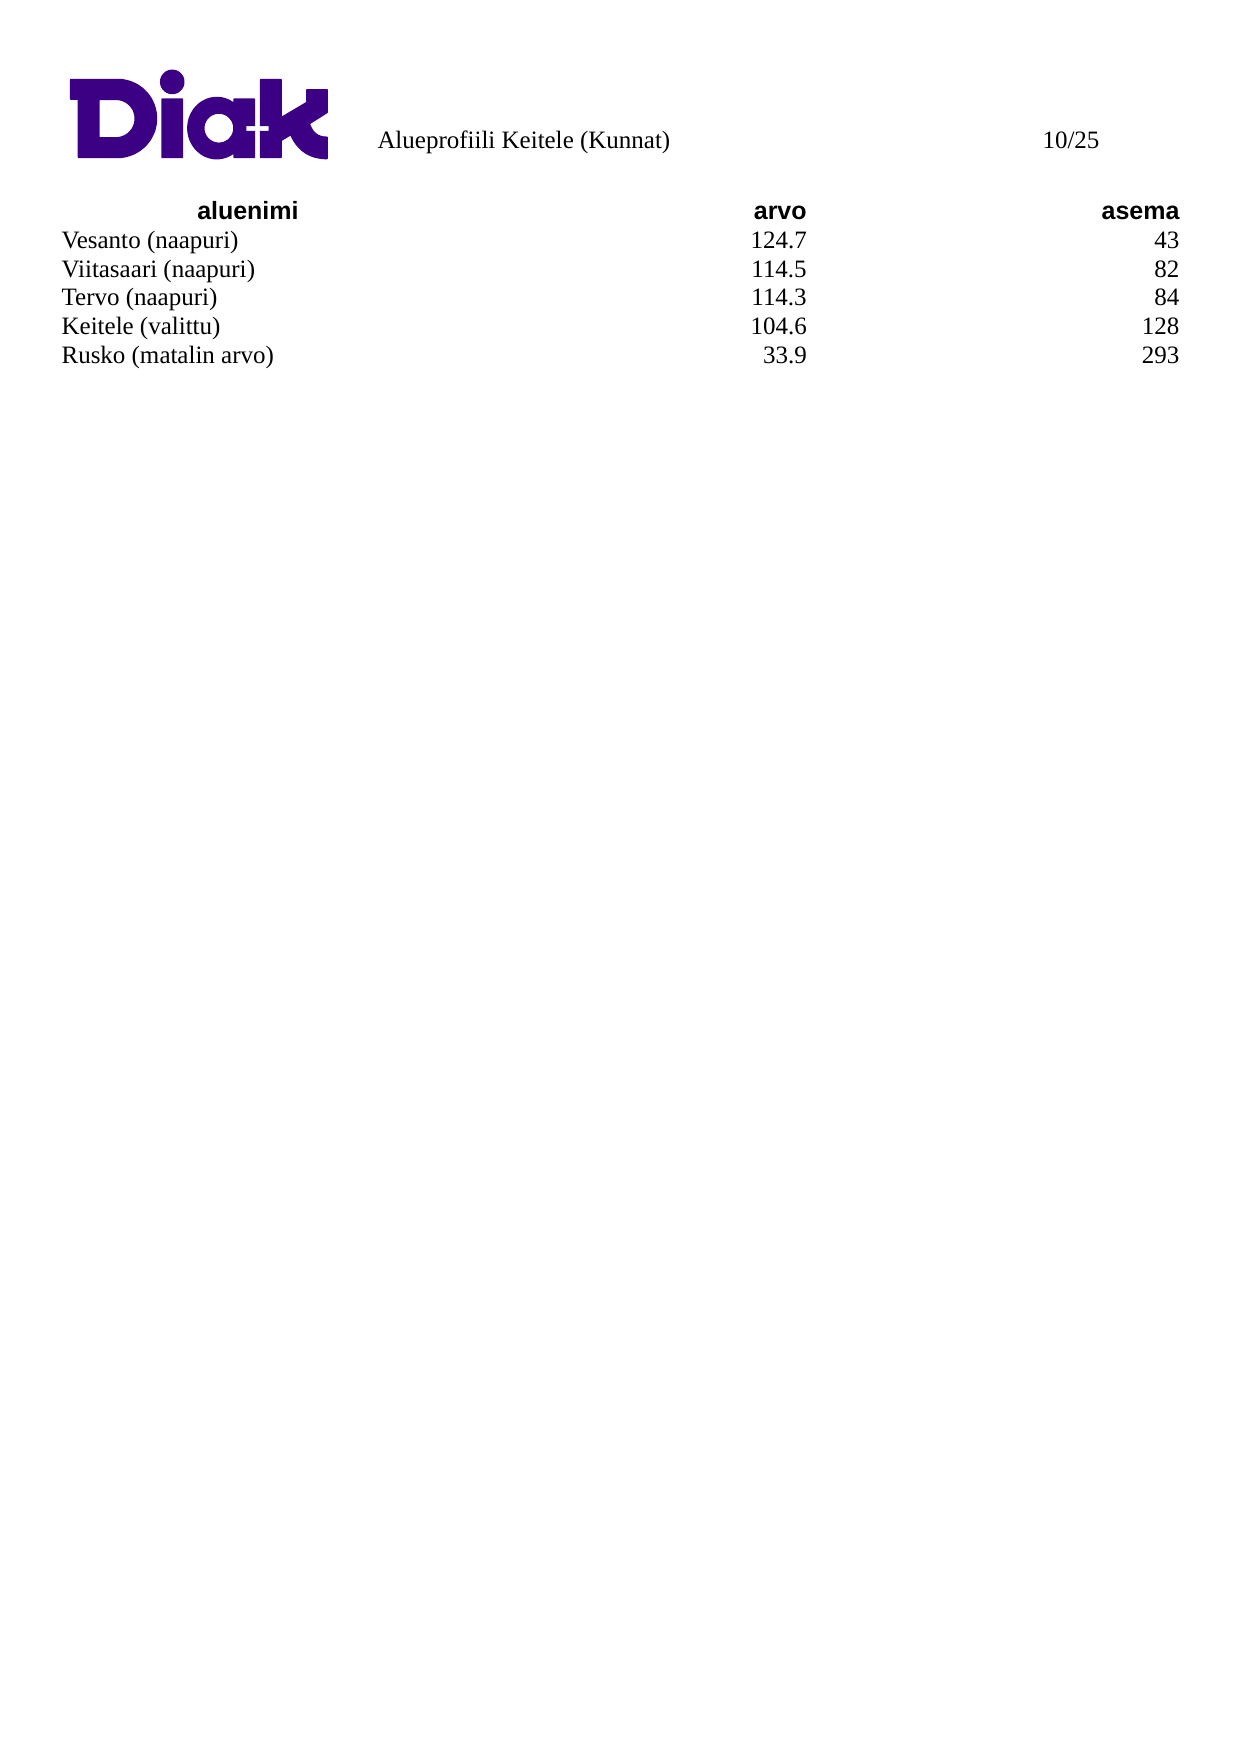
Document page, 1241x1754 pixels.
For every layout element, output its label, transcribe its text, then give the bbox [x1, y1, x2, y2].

table_header asema [806, 196, 1179, 225]
table_cell 128 [806, 311, 1179, 340]
table_cell 33.9 [434, 340, 806, 369]
table_cell 82 [806, 254, 1179, 282]
table_cell Rusko (matalin arvo) [61, 340, 434, 369]
table_cell 124.7 [434, 225, 806, 254]
table_cell 104.6 [434, 311, 806, 340]
table_cell 43 [806, 225, 1179, 254]
table_cell 114.3 [434, 283, 806, 311]
table_cell 293 [806, 340, 1179, 369]
table_cell 84 [806, 283, 1179, 311]
table_header aluenimi [61, 196, 434, 225]
table_cell 114.5 [434, 254, 806, 282]
table_cell Keitele (valittu) [61, 311, 434, 340]
table_cell Viitasaari (naapuri) [61, 254, 434, 282]
table_header arvo [434, 196, 806, 225]
table_cell Tervo (naapuri) [61, 283, 434, 311]
table_cell Vesanto (naapuri) [61, 225, 434, 254]
